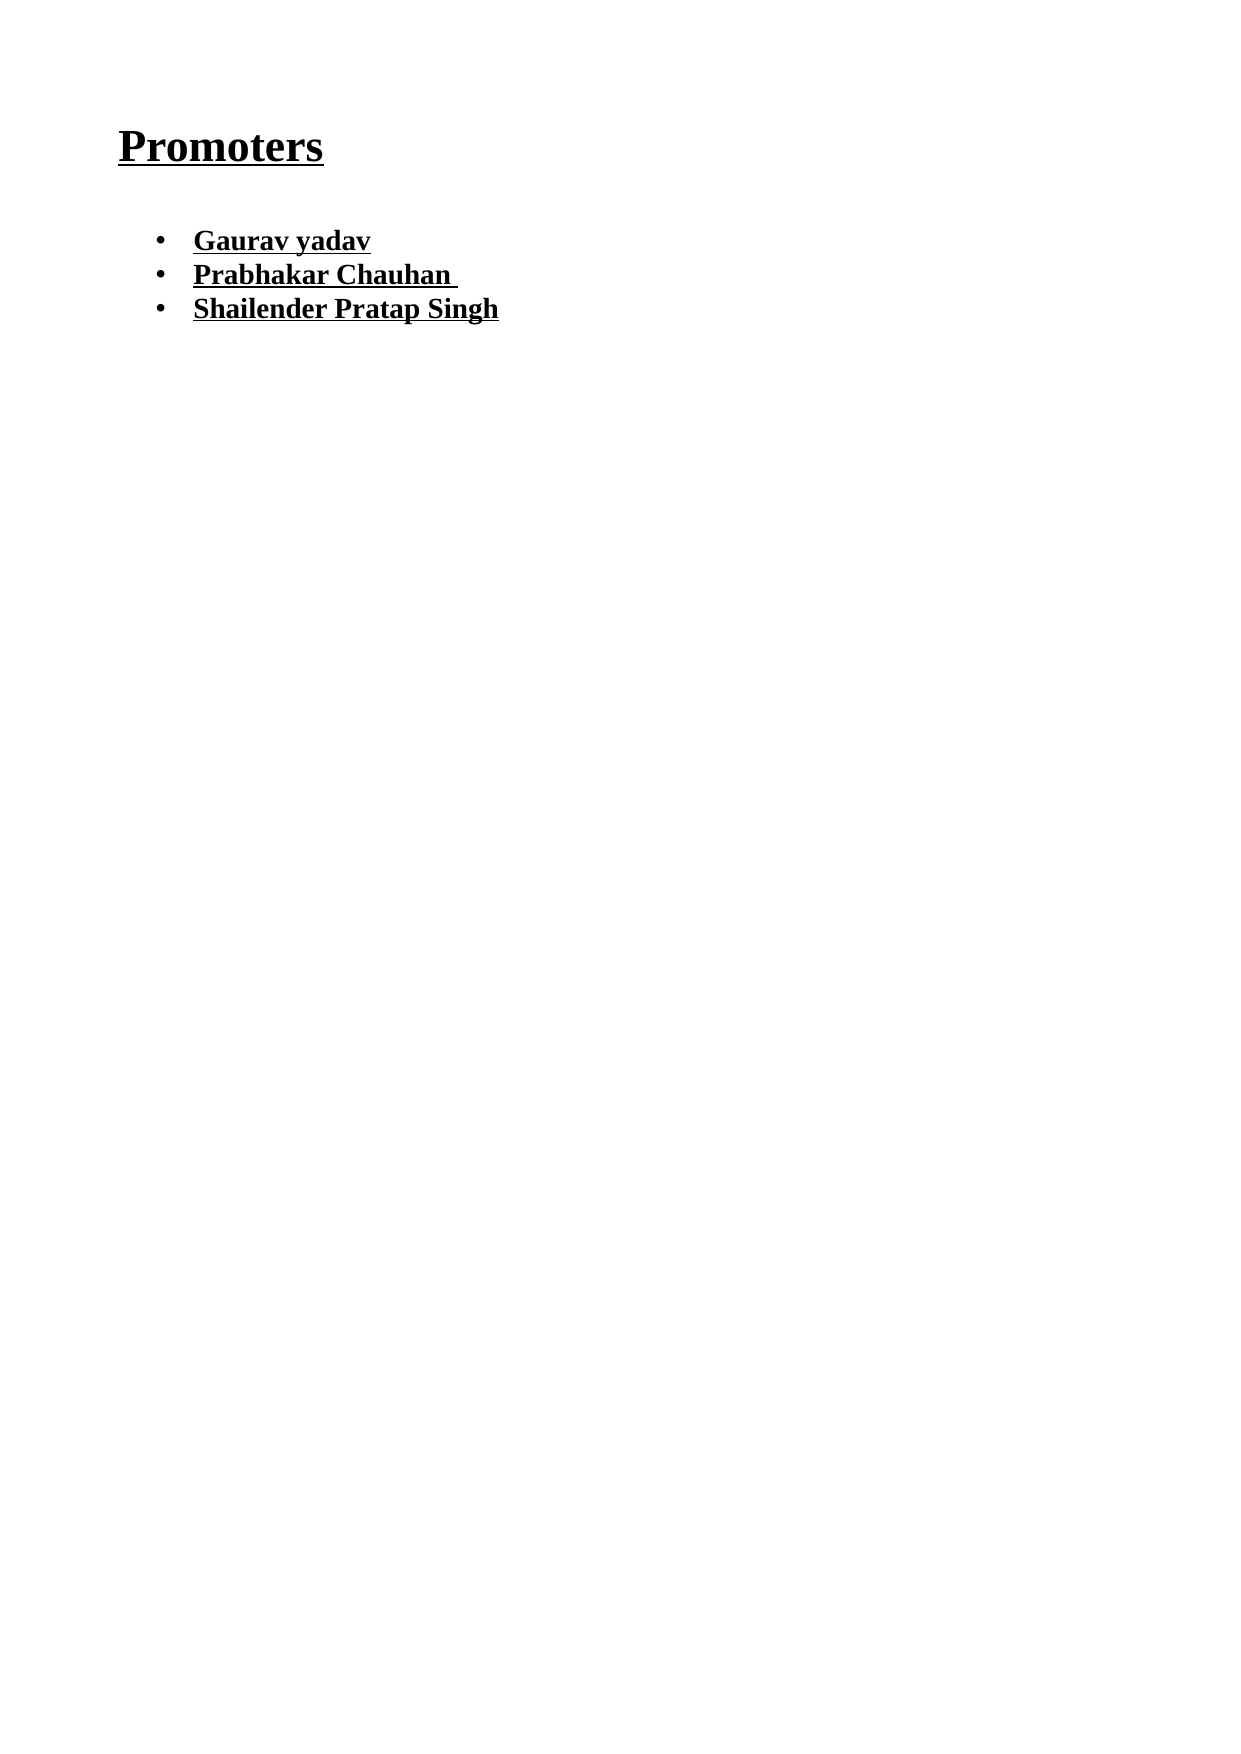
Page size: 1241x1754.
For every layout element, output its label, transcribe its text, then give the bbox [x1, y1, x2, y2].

list Gaurav yadav [156, 223, 1122, 257]
text Promoters [118, 118, 1122, 171]
list Prabhakar Chauhan [156, 257, 1122, 291]
list Shailender Pratap Singh [156, 291, 1122, 324]
